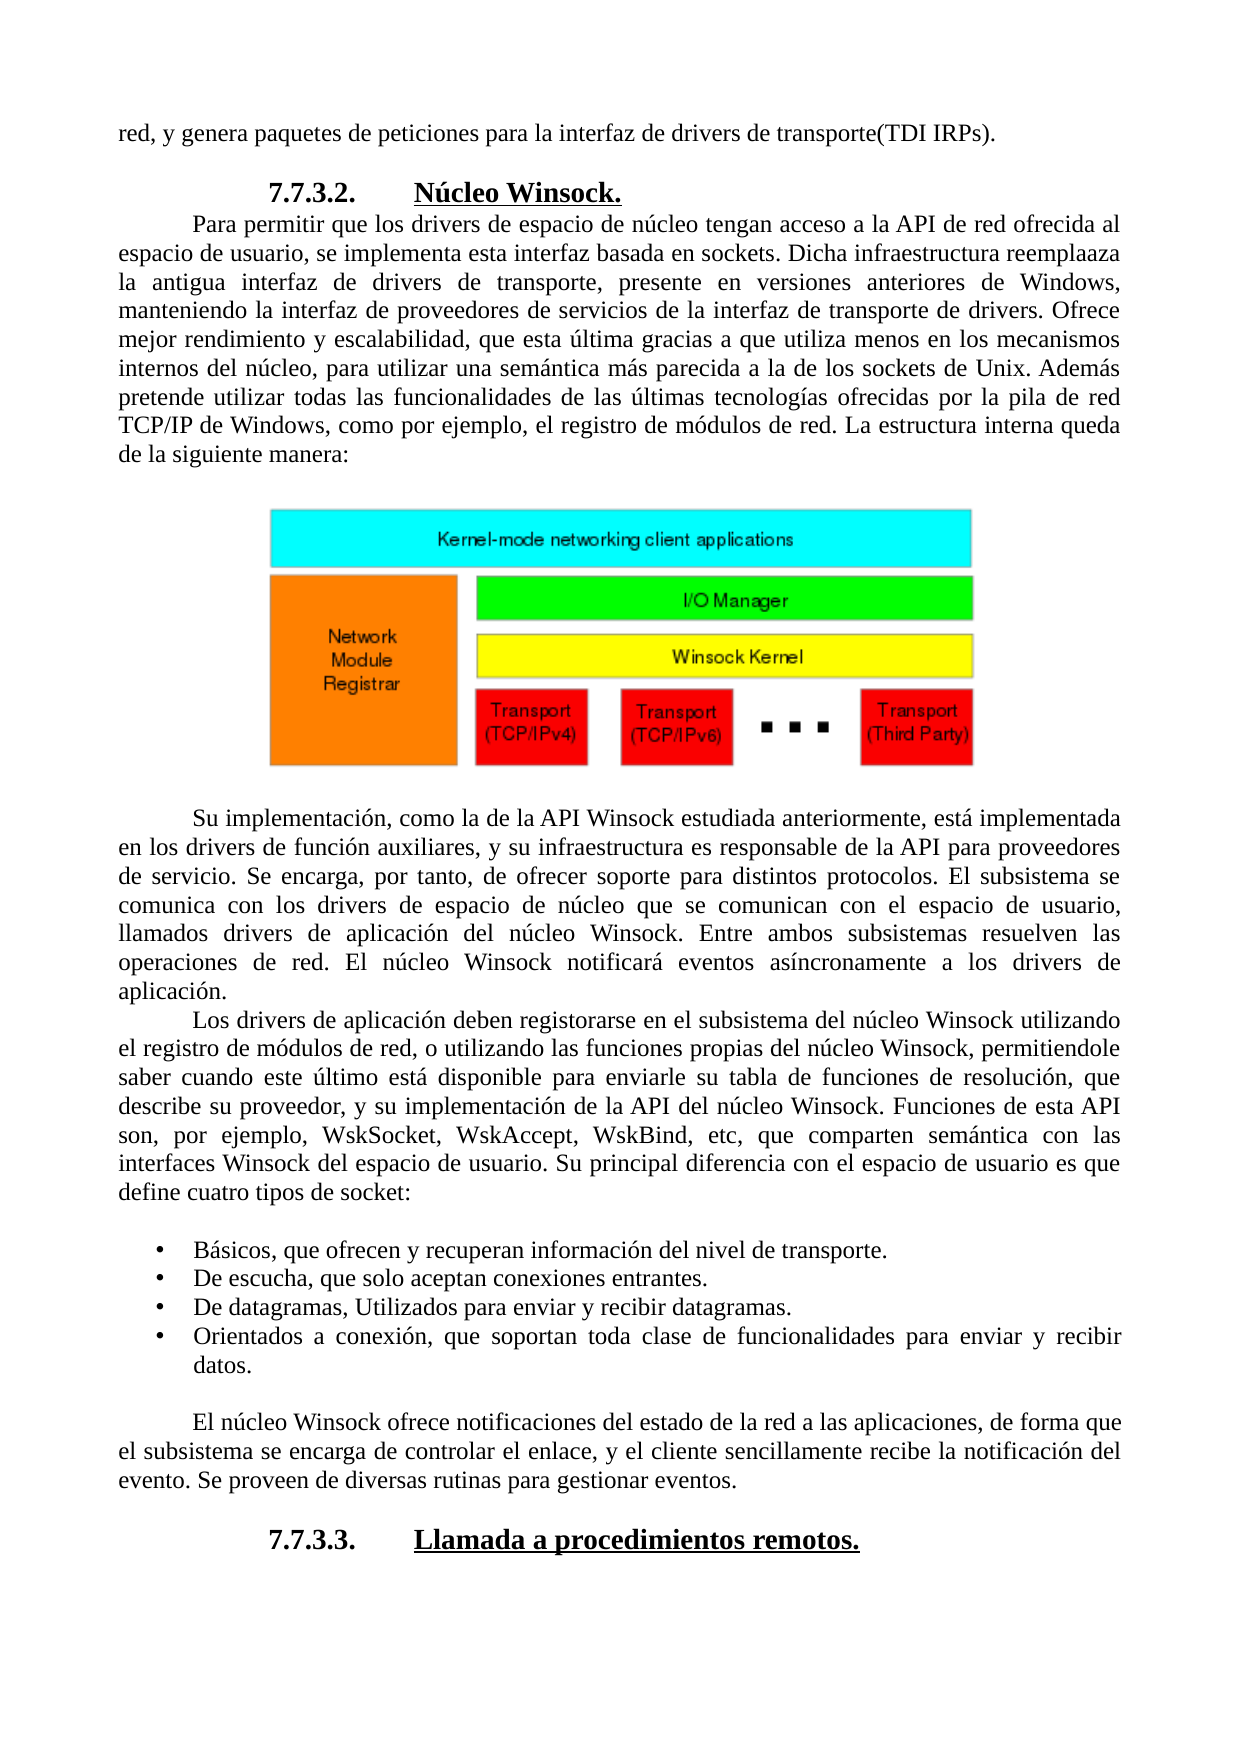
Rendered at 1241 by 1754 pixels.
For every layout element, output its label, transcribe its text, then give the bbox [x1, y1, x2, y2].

text Los drivers de aplicación deben registorarse en el subsistema del núcleo Winsock utilizando el registro de módulos de red, o utilizando las funciones propias del núcleo Winsock, permitiendole saber cuando este último está disponible para enviarle su tabla de funciones de resolución, que describe su proveedor, y su implementación de la API del núcleo Winsock. Funciones de esta API son, por ejemplo, WskSocket, WskAccept, WskBind, etc, que comparten semántica con las interfaces Winsock del espacio de usuario. Su principal diferencia con el espacio de usuario es que define cuatro tipos de socket: [118, 1005, 1122, 1206]
text Su implementación, como la de la API Winsock estudiada anteriormente, está implementada en los drivers de función auxiliares, y su infraestructura es responsable de la API para proveedores de servicio. Se encarga, por tanto, de ofrecer soporte para distintos protocolos. El subsistema se comunica con los drivers de espacio de núcleo que se comunican con el espacio de usuario, llamados drivers de aplicación del núcleo Winsock. Entre ambos subsistemas resuelven las operaciones de red. El núcleo Winsock notificará eventos asíncronamente a los drivers de aplicación. [118, 803, 1122, 1005]
list De escucha, que solo aceptan conexiones entrantes. [156, 1263, 1122, 1292]
list Orientados a conexión, que soportan toda clase de funcionalidades para enviar y recibir datos. [156, 1321, 1122, 1378]
text Para permitir que los drivers de espacio de núcleo tengan acceso a la API de red ofrecida al espacio de usuario, se implementa esta interfaz basada en sockets. Dicha infraestructura reemplaaza la antigua interfaz de drivers de transporte, presente en versiones anteriores de Windows, manteniendo la interfaz de proveedores de servicios de la interfaz de transporte de drivers. Ofrece mejor rendimiento y escalabilidad, que esta última gracias a que utiliza menos en los mecanismos internos del núcleo, para utilizar una semántica más parecida a la de los sockets de Unix. Además pretende utilizar todas las funcionalidades de las últimas tecnologías ofrecidas por la pila de red TCP/IP de Windows, como por ejemplo, el registro de módulos de red. La estructura interna queda de la siguiente manera: [118, 209, 1122, 468]
list Núcleo Winsock. [268, 176, 1122, 209]
text red, y genera paquetes de peticiones para la interfaz de drivers de transporte(TDI IRPs). [118, 118, 1122, 147]
list Llamada a procedimientos remotos. [268, 1522, 1122, 1556]
list De datagramas, Utilizados para enviar y recibir datagramas. [156, 1292, 1122, 1321]
text El núcleo Winsock ofrece notificaciones del estado de la red a las aplicaciones, de forma que el subsistema se encarga de controlar el enlace, y el cliente sencillamente recibe la notificación del evento. Se proveen de diversas rutinas para gestionar eventos. [118, 1407, 1122, 1493]
picture [256, 496, 984, 775]
list Básicos, que ofrecen y recuperan información del nivel de transporte. [156, 1235, 1122, 1263]
